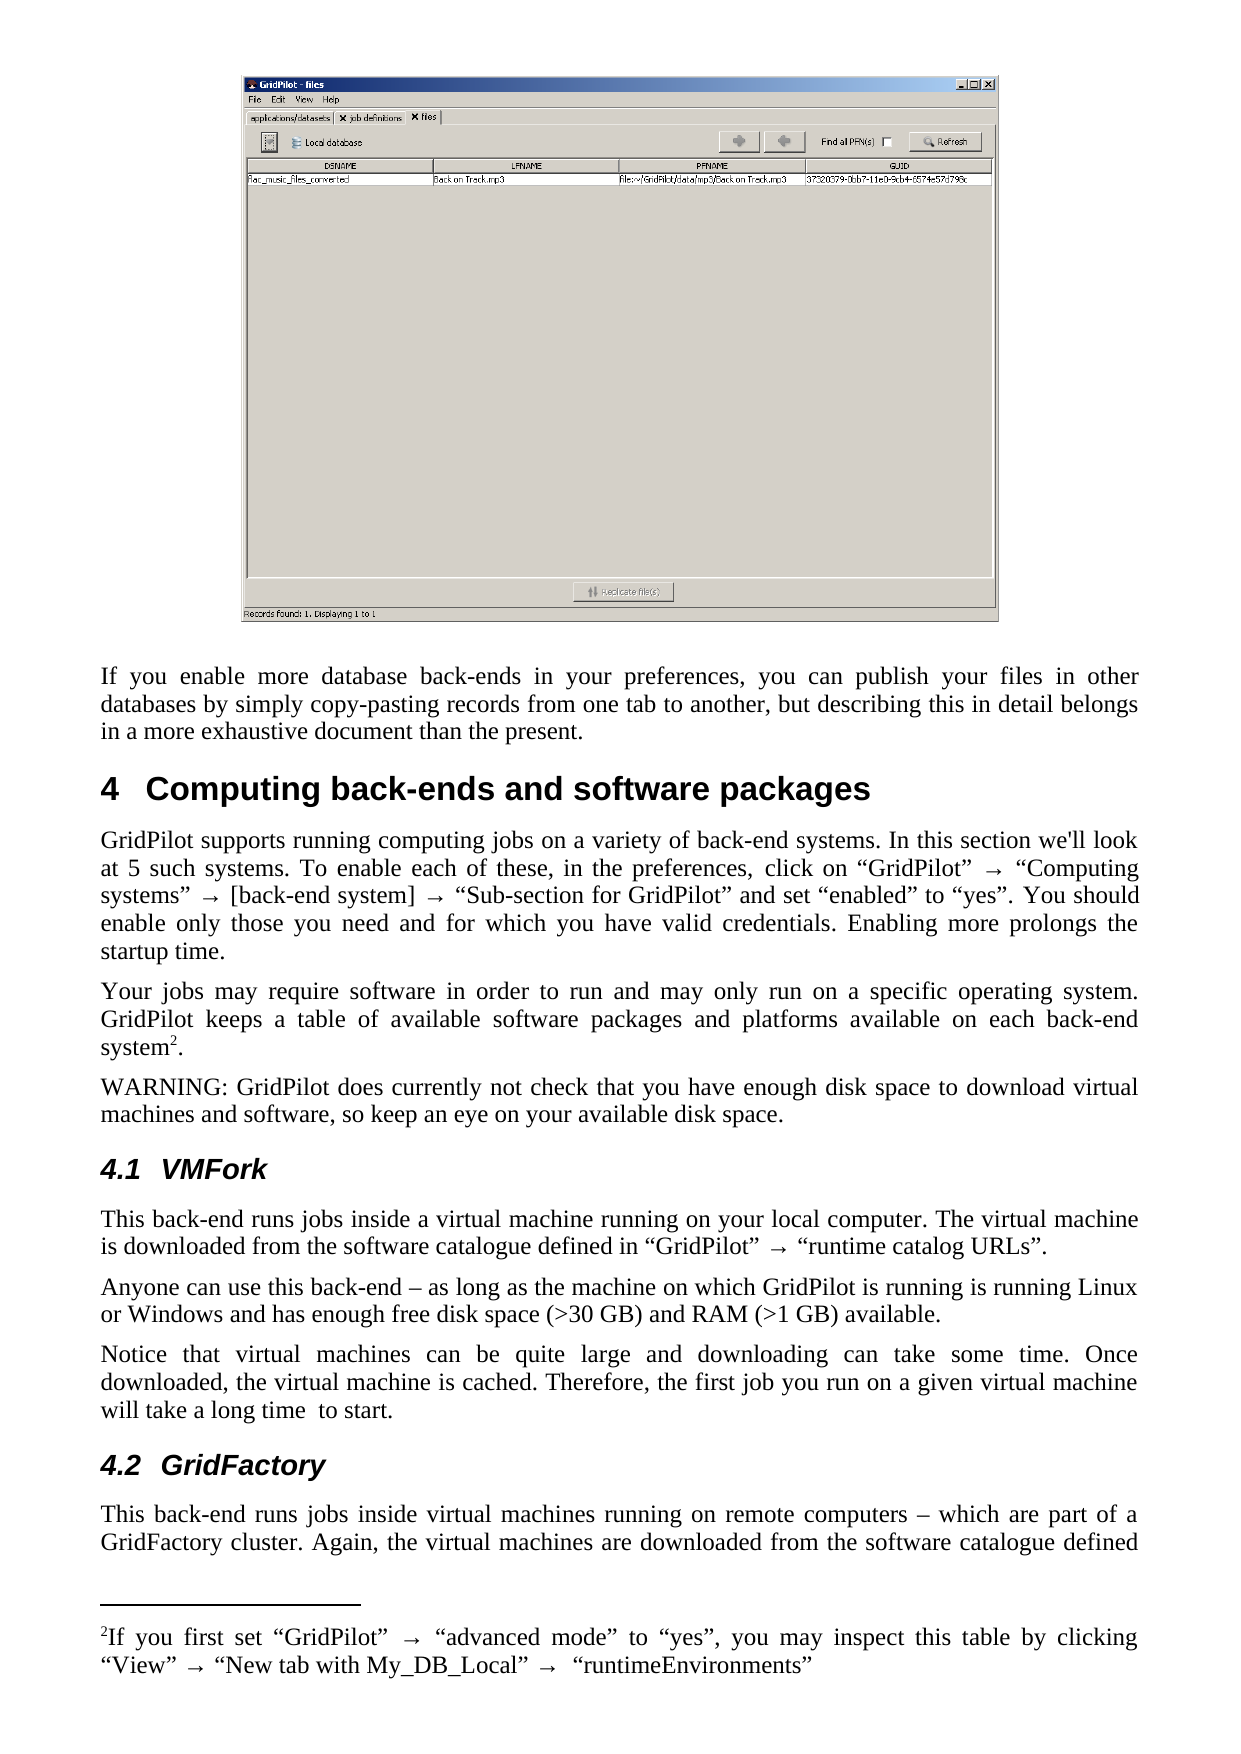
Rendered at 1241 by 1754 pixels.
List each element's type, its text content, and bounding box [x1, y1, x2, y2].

text This back-end runs jobs inside a virtual machine running on your local computer. The virtual machine is downloaded from the software catalogue defined in “GridPilot” → “runtime catalog URLs”. [100, 1205, 1140, 1260]
text If you enable more database back-ends in your preferences, you can publish your files in other databases by simply copy-pasting records from one tab to another, but describing this in detail belongs in a more exhaustive document than the present. [100, 662, 1140, 745]
text WARNING: GridPilot does currently not check that you have enough disk space to download virtual machines and software, so keep an eye on your available disk space. [100, 1073, 1140, 1128]
text Anyone can use this back-end – as long as the machine on which GridPilot is running is running Linux or Windows and has enough free disk space (>30 GB) and RAM (>1 GB) available. [100, 1273, 1140, 1328]
text This back-end runs jobs inside virtual machines running on remote computers – which are part of a GridFactory cluster. Again, the virtual machines are downloaded from the software catalogue defined [100, 1500, 1140, 1555]
text If you first set “GridPilot” → “advanced mode” to “yes”, you may inspect this table by clicking “View” → “New tab with My_DB_Local” → “runtimeEnvironments” [100, 1623, 1140, 1679]
subtitle Computing back-ends and software packages [100, 770, 1140, 807]
subtitle VMFork [100, 1153, 1140, 1186]
text Your jobs may require software in order to run and may only run on a specific operating system. GridPilot keeps a table of available software packages and platforms available on each back-end system. [100, 977, 1140, 1060]
picture [241, 75, 999, 622]
text Notice that virtual machines can be quite large and downloading can take some time. Once downloaded, the virtual machine is cached. Therefore, the first job you run on a given virtual machine will take a long time to start. [100, 1341, 1140, 1424]
subtitle GridFactory [100, 1449, 1140, 1481]
text GridPilot supports running computing jobs on a variety of back-end systems. In this section we'll look at 5 such systems. To enable each of these, in the preferences, click on “GridPilot” → “Computing systems” → [back-end system] → “Sub-section for GridPilot” and set “enabled” to “yes”. You should enable only those you need and for which you have valid credentials. Enabling more prolongs the startup time. [100, 826, 1140, 965]
